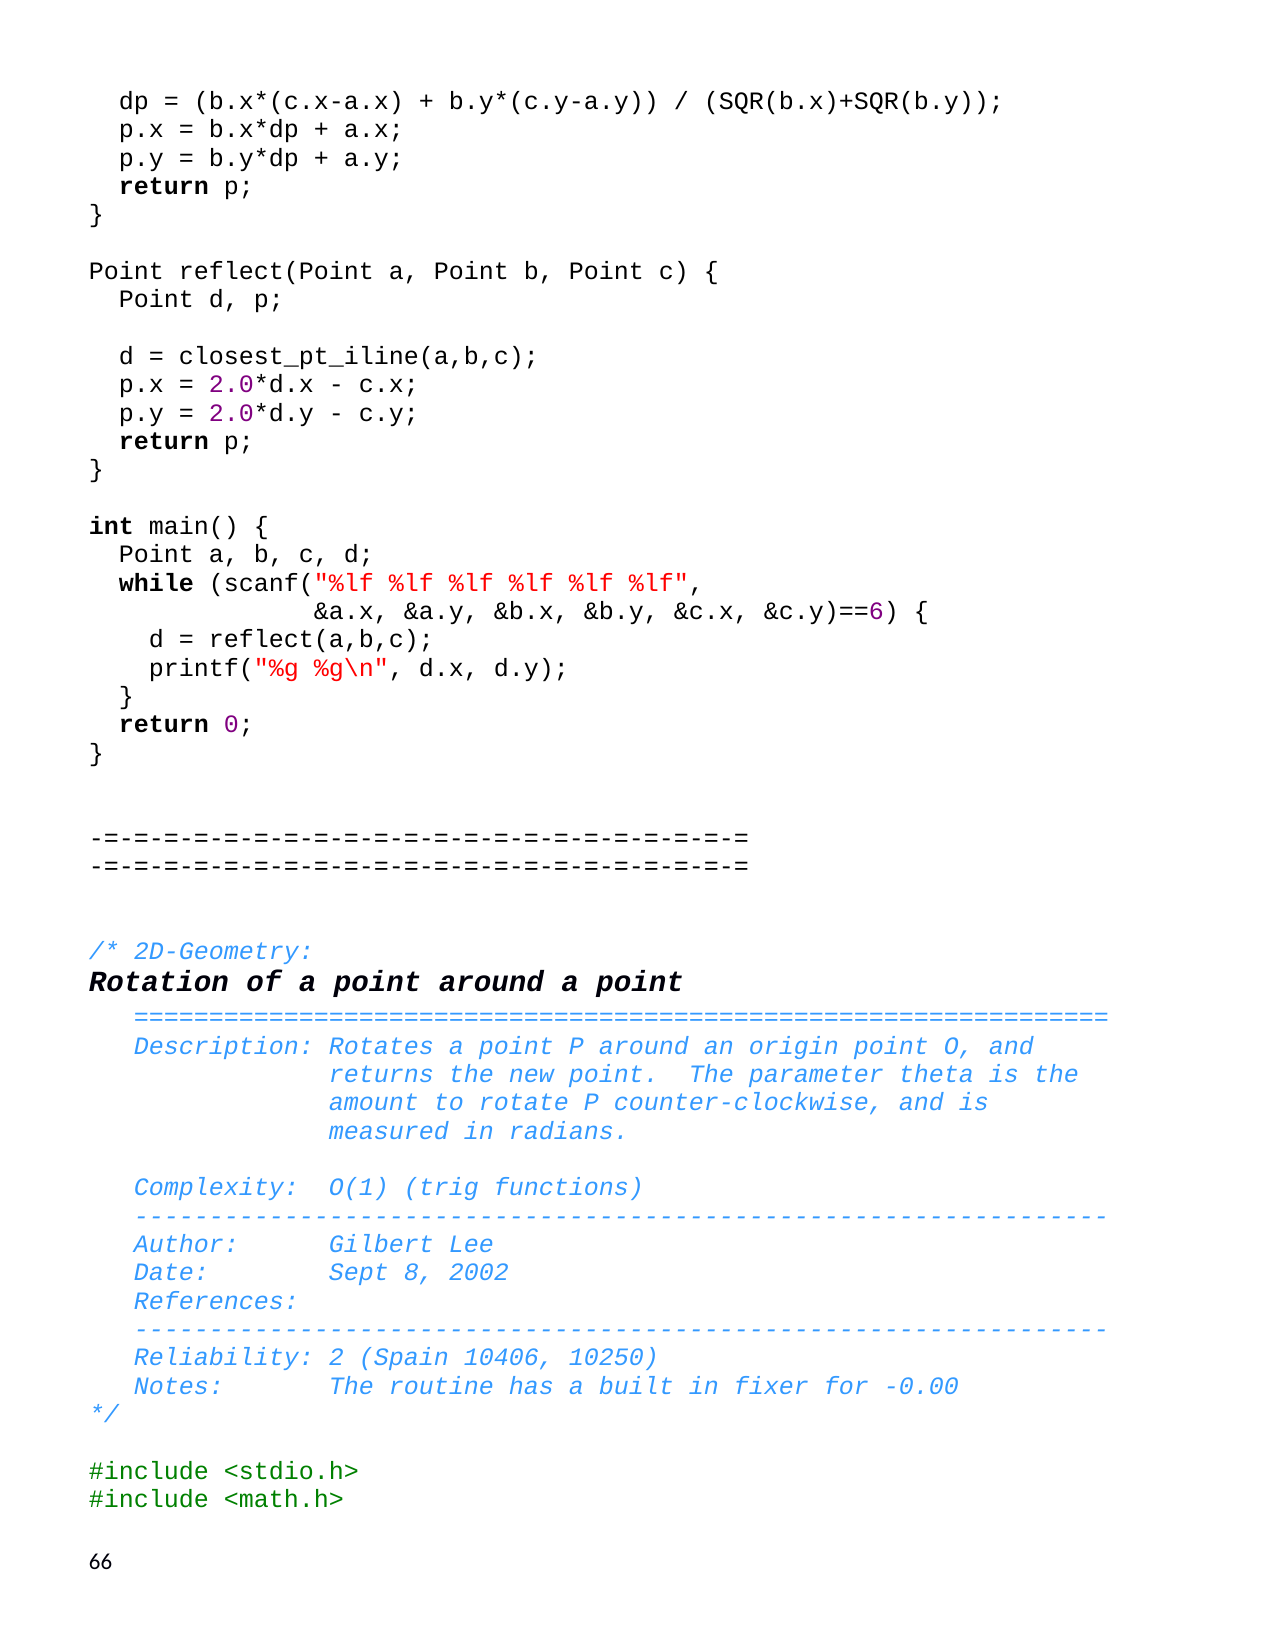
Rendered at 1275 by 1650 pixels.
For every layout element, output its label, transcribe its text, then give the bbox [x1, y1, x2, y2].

text Author: Gilbert Lee [89, 1232, 1186, 1260]
text ----------------------------------------------------------------- [89, 1317, 1186, 1345]
text d = reflect(a,b,c); [89, 627, 1186, 655]
text Description: Rotates a point P around an origin point O, and [89, 1033, 1186, 1062]
text while (scanf("%lf %lf %lf %lf %lf %lf", [89, 570, 1186, 599]
text -=-=-=-=-=-=-=-=-=-=-=-=-=-=-=-=-=-=-=-=-=-= [89, 825, 1186, 854]
text } [89, 684, 1186, 712]
text } [89, 202, 1186, 230]
text measured in radians. [89, 1118, 1186, 1147]
text Point a, b, c, d; [89, 542, 1186, 570]
text ================================================================= [89, 1005, 1186, 1033]
text } [89, 457, 1186, 485]
text References: [89, 1288, 1186, 1317]
text p.y = b.y*dp + a.y; [89, 145, 1186, 174]
text return p; [89, 174, 1186, 202]
text dp = (b.x*(c.x-a.x) + b.y*(c.y-a.y)) / (SQR(b.x)+SQR(b.y)); [89, 89, 1186, 117]
text return 0; [89, 712, 1186, 740]
text Complexity: O(1) (trig functions) [89, 1175, 1186, 1203]
text printf("%g %g\n", d.x, d.y); [89, 655, 1186, 684]
text -=-=-=-=-=-=-=-=-=-=-=-=-=-=-=-=-=-=-=-=-=-= [89, 854, 1186, 882]
text d = closest_pt_iline(a,b,c); [89, 344, 1186, 372]
text Date: Sept 8, 2002 [89, 1260, 1186, 1288]
text p.x = b.x*dp + a.x; [89, 117, 1186, 145]
subtitle Rotation of a point around a point [89, 967, 1186, 1000]
text ----------------------------------------------------------------- [89, 1203, 1186, 1232]
text int main() { [89, 514, 1186, 542]
text returns the new point. The parameter theta is the [89, 1062, 1186, 1090]
text p.x = 2.0*d.x - c.x; [89, 372, 1186, 400]
text p.y = 2.0*d.y - c.y; [89, 400, 1186, 429]
text /* 2D-Geometry: [89, 939, 1186, 967]
text #include <math.h> [89, 1487, 1186, 1515]
text &a.x, &a.y, &b.x, &b.y, &c.x, &c.y)==6) { [89, 599, 1186, 627]
text amount to rotate P counter-clockwise, and is [89, 1090, 1186, 1118]
text Point d, p; [89, 287, 1186, 315]
text Notes: The routine has a built in fixer for -0.00 [89, 1373, 1186, 1402]
text Reliability: 2 (Spain 10406, 10250) [89, 1345, 1186, 1373]
text return p; [89, 429, 1186, 457]
text Point reflect(Point a, Point b, Point c) { [89, 259, 1186, 287]
text #include <stdio.h> [89, 1458, 1186, 1487]
text } [89, 740, 1186, 769]
text */ [89, 1402, 1186, 1430]
